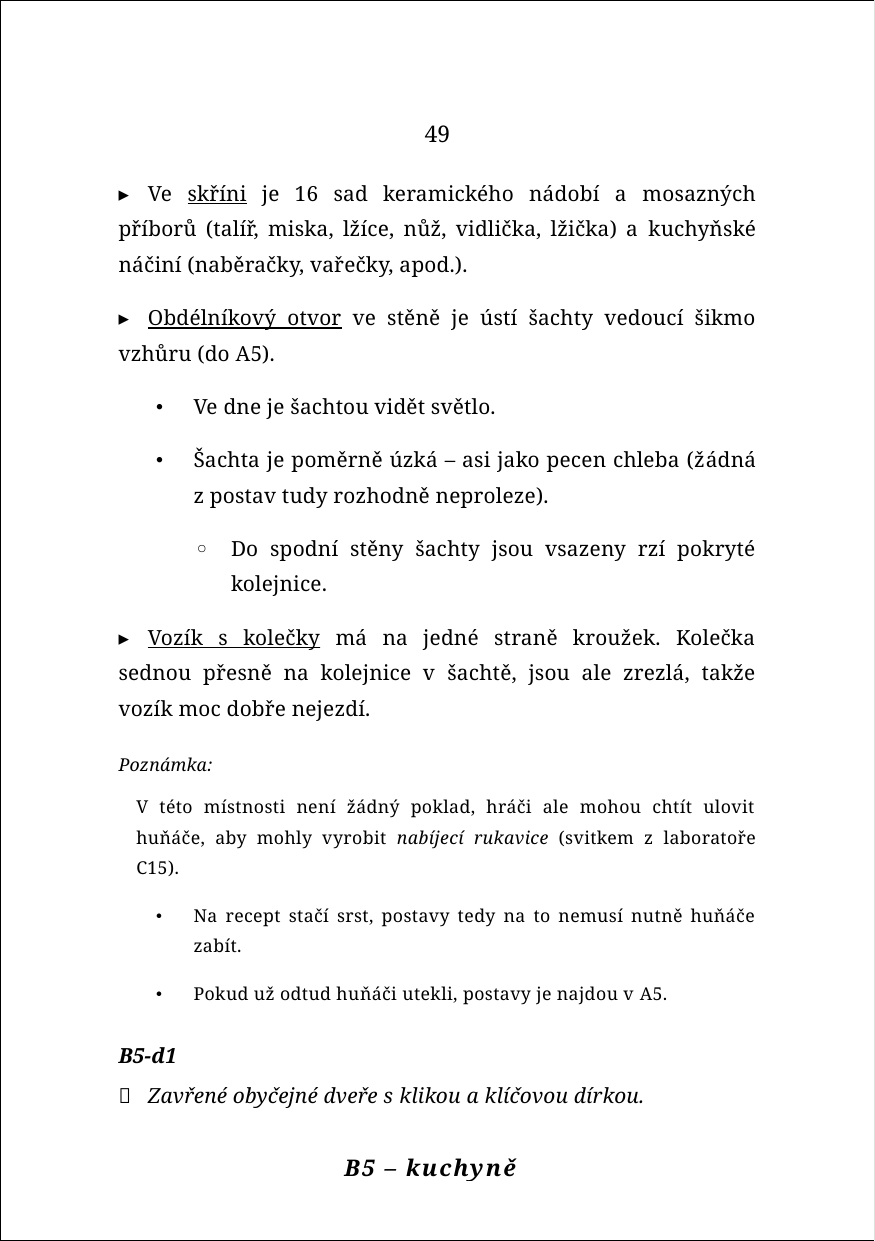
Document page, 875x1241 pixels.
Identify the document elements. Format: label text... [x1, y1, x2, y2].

list Pokud už odtud huňáči utekli, postavy je najdou v⁠ A5. [156, 981, 756, 1006]
list Šachta je poměrně úzká – asi jako pecen chleba (žádná z⁠ postav tudy rozhodně neproleze). [156, 445, 756, 509]
text Poznámka: [118, 753, 756, 777]
text V⁠ této místnosti není žádný poklad, hráči ale mohou chtít ulovit huňáče, aby mohly vyrobit nabíjecí rukavice (svitkem z⁠ laboratoře C15). [136, 795, 756, 879]
list Na recept stačí srst, postavy tedy na to nemusí nutně huňáče zabít. [156, 903, 756, 958]
list Do spodní stěny šachty jsou vsazeny rzí pokryté kolejnice. [193, 534, 756, 598]
text ▸ Vozík s⁠ kolečky má na jedné straně kroužek. Kolečka sednou přesně na kolejnice v⁠ šachtě, jsou ale zrezlá, takže vozík moc dobře nejezdí. [118, 623, 756, 722]
list Ve dne je šachtou vidět světlo. [156, 392, 756, 420]
text 🚪 Zavřené obyčejné dveře s⁠ klikou a⁠ klíčovou dírkou. [118, 1081, 756, 1110]
text ▸ Ve skříni je 16 sad keramického nádobí a⁠ mosazných příborů (talíř, miska, lžíce, nůž, vidlička, lžička) a⁠ kuchyňské náčiní (naběračky, vařečky, apod.). [118, 179, 756, 278]
text ▸ Obdélníkový otvor ve stěně je ústí šachty vedoucí šikmo vzhůru (do A5). [118, 303, 756, 367]
subtitle B5-d1 [118, 1041, 756, 1069]
